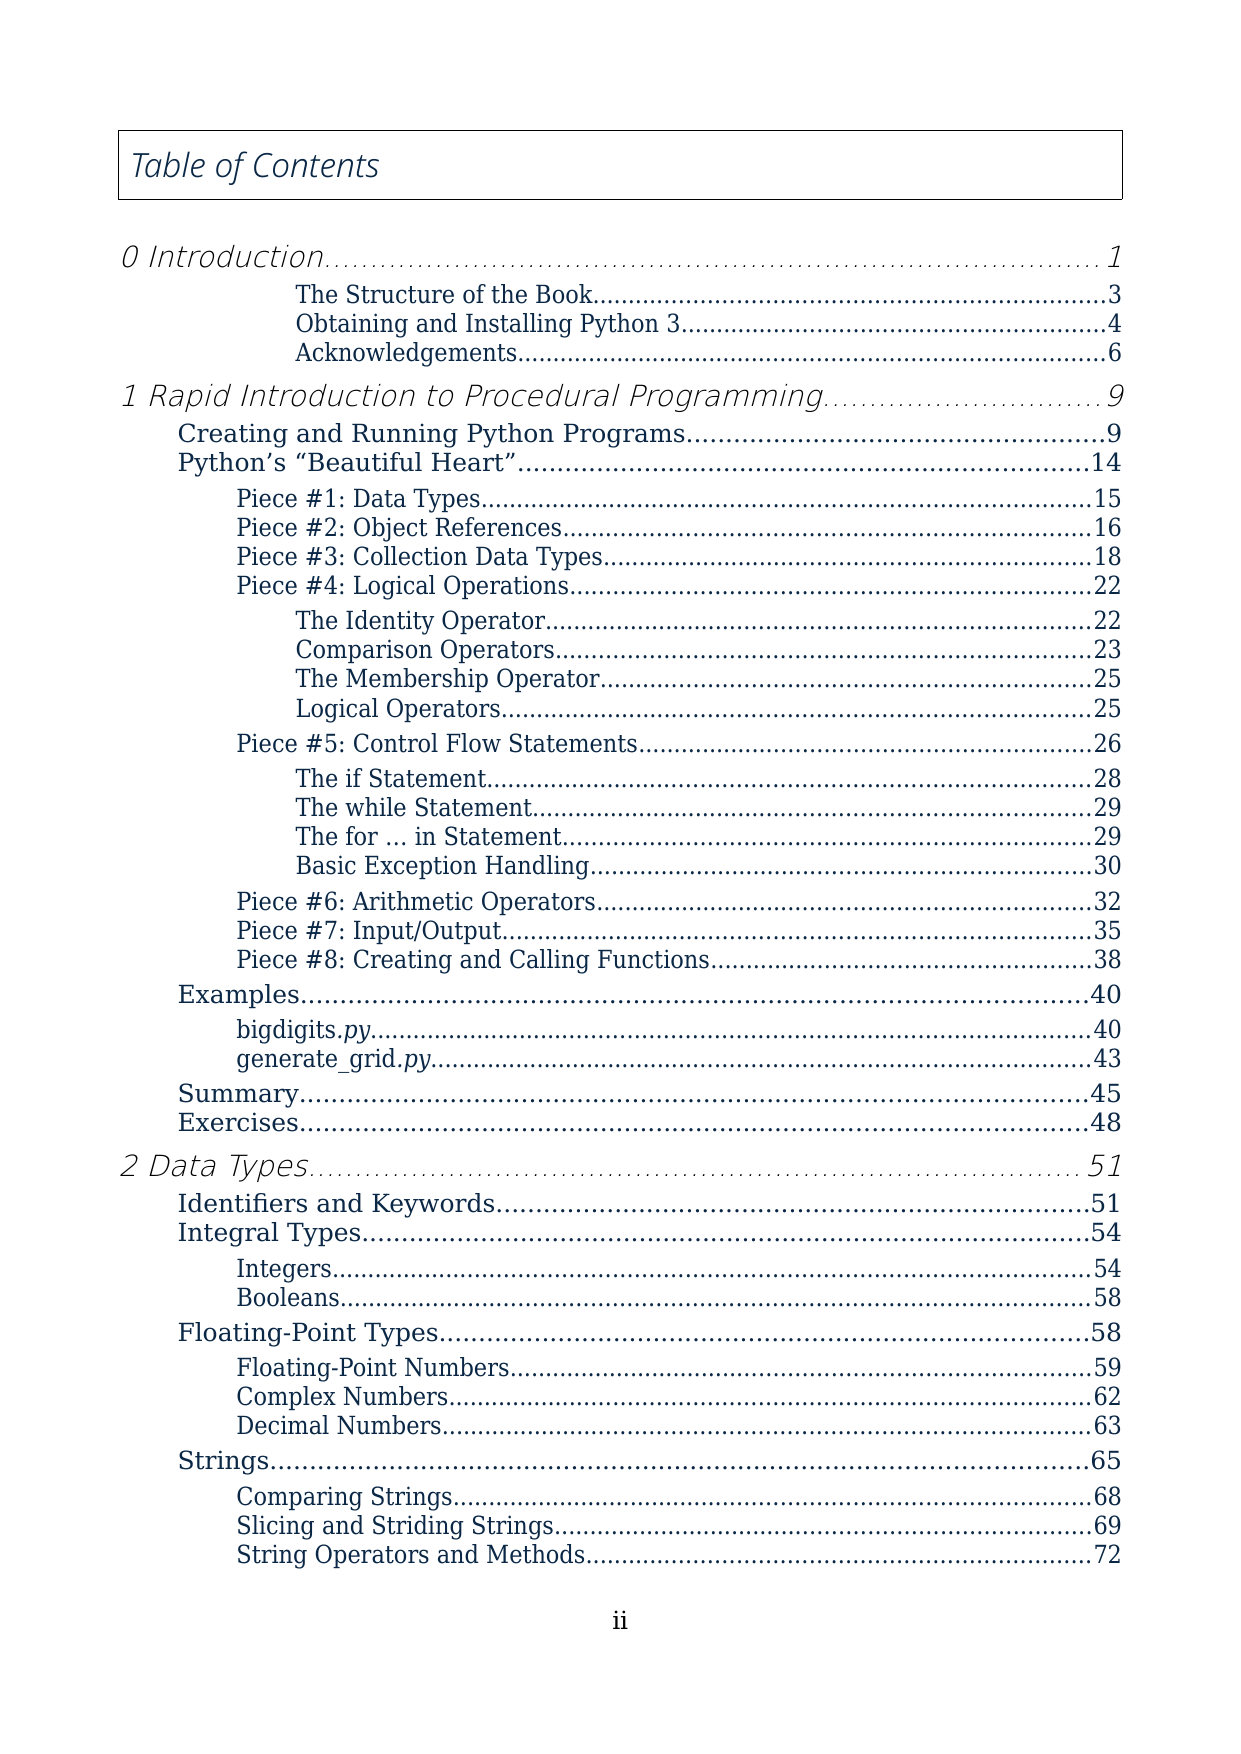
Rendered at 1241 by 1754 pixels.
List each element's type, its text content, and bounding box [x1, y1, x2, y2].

text 0 Introduction 1 [118, 240, 1122, 274]
text The Identity Operator 22 [295, 606, 1122, 636]
text Identifiers and Keywords 51 [177, 1189, 1122, 1219]
text Piece #3: Collection Data Types 18 [236, 542, 1122, 571]
text Obtaining and Installing Python 3 4 [295, 309, 1122, 339]
text Floating-Point Numbers 59 [236, 1353, 1122, 1382]
text Piece #2: Object References 16 [236, 513, 1122, 542]
text Piece #4: Logical Operations 22 [236, 571, 1122, 600]
text String Operators and Methods 72 [236, 1540, 1122, 1569]
text 2 Data Types 51 [118, 1149, 1122, 1183]
text Integral Types 54 [177, 1219, 1122, 1248]
text The for … in Statement 29 [295, 822, 1122, 852]
text The Membership Operator 25 [295, 665, 1122, 694]
text The while Statement 29 [295, 793, 1122, 822]
text Strings 65 [177, 1447, 1122, 1476]
text Python’s “Beautiful Heart” 14 [177, 449, 1122, 478]
text Piece #6: Arithmetic Operators 32 [236, 887, 1122, 916]
text Logical Operators 25 [295, 694, 1122, 723]
text Piece #7: Input/Output 35 [236, 916, 1122, 945]
text Floating-Point Types 58 [177, 1318, 1122, 1347]
subtitle Table of Contents [119, 131, 1122, 199]
text The if Statement 28 [295, 764, 1122, 793]
text bigdigits.py 40 [236, 1015, 1122, 1044]
text Summary 45 [177, 1079, 1122, 1109]
text Comparison Operators 23 [295, 636, 1122, 665]
text Basic Exception Handling 30 [295, 852, 1122, 881]
text Complex Numbers 62 [236, 1382, 1122, 1411]
text Booleans 58 [236, 1283, 1122, 1312]
text Exercises 48 [177, 1109, 1122, 1138]
text Slicing and Striding Strings 69 [236, 1511, 1122, 1540]
text Piece #5: Control Flow Statements 26 [236, 729, 1122, 758]
text Comparing Strings 68 [236, 1482, 1122, 1511]
text Decimal Numbers 63 [236, 1411, 1122, 1441]
text Piece #8: Creating and Calling Functions 38 [236, 945, 1122, 974]
text Integers 54 [236, 1254, 1122, 1283]
text Creating and Running Python Programs 9 [177, 419, 1122, 449]
text generate_grid.py 43 [236, 1044, 1122, 1073]
text The Structure of the Book 3 [295, 280, 1122, 309]
text Acknowledgements 6 [295, 339, 1122, 368]
text 1 Rapid Introduction to Procedural Programming 9 [118, 379, 1122, 413]
text Examples 40 [177, 980, 1122, 1009]
text Piece #1: Data Types 15 [236, 484, 1122, 513]
